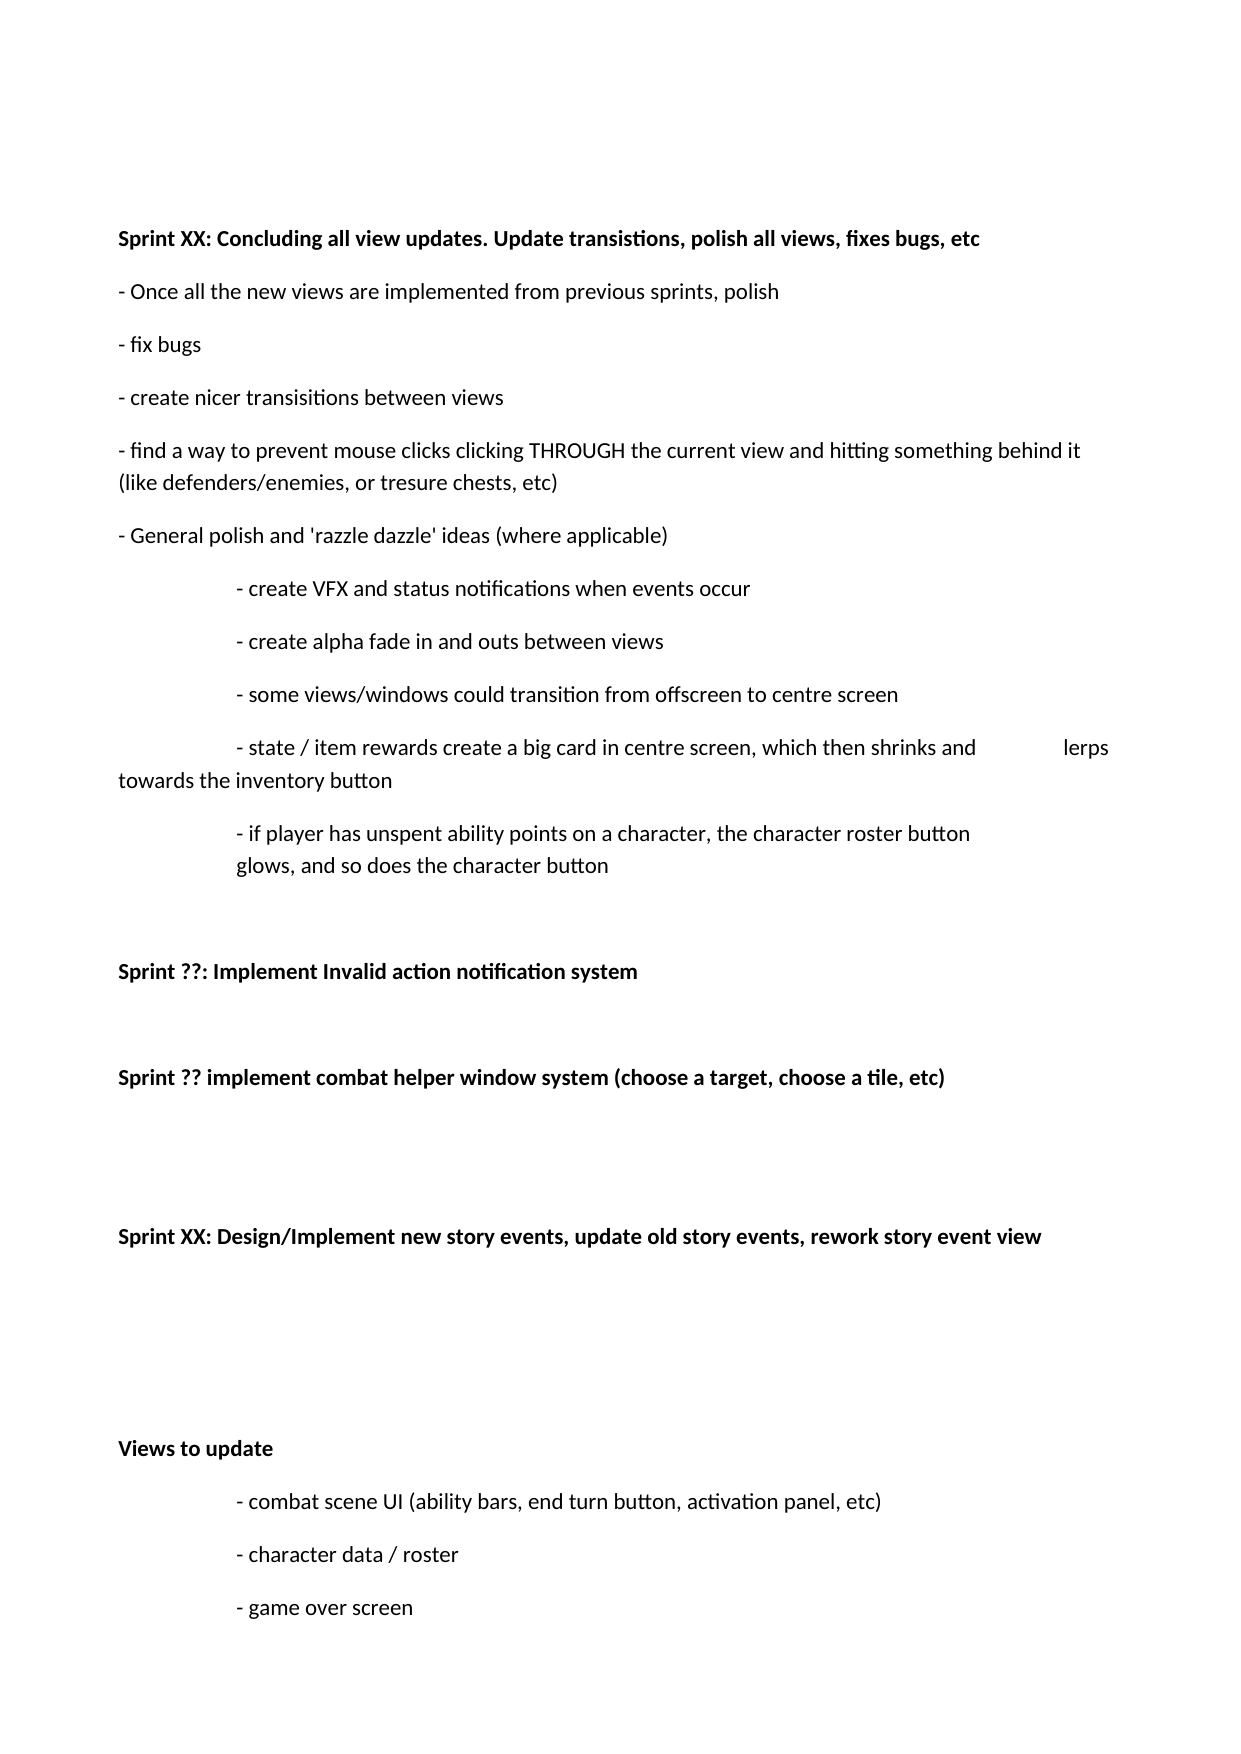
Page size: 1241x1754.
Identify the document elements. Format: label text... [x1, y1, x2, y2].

text Sprint XX: Design/Implement new story events, update old story events, rework story event view [118, 1222, 1122, 1250]
text - Once all the new views are implemented from previous sprints, polish [118, 277, 1122, 305]
text Views to update [118, 1434, 1122, 1462]
text Sprint ?? implement combat helper window system (choose a target, choose a tile, etc) [118, 1063, 1122, 1091]
text - find a way to prevent mouse clicks clicking THROUGH the current view and hitting something behind it (like defenders/enemies, or tresure chests, etc) [118, 436, 1122, 496]
text - if player has unspent ability points on a character, the character roster button glows, and so does the character button [118, 819, 1122, 879]
text - character data / roster [118, 1540, 1122, 1568]
text - create alpha fade in and outs between views [118, 627, 1122, 656]
text - General polish and 'razzle dazzle' ideas (where applicable) [118, 521, 1122, 549]
text - create VFX and status notifications when events occur [118, 574, 1122, 602]
text Sprint ??: Implement Invalid action notification system [118, 957, 1122, 985]
text - some views/windows could transition from offscreen to centre screen [118, 681, 1122, 708]
text - fix bugs [118, 330, 1122, 358]
text Sprint XX: Concluding all view updates. Update transistions, polish all views, fixes bugs, etc [118, 224, 1122, 252]
text - state / item rewards create a big card in centre screen, which then shrinks and lerps towards the inventory button [118, 733, 1122, 794]
text - create nicer transisitions between views [118, 383, 1122, 411]
text - combat scene UI (ability bars, end turn button, activation panel, etc) [118, 1487, 1122, 1515]
text - game over screen [118, 1593, 1122, 1621]
